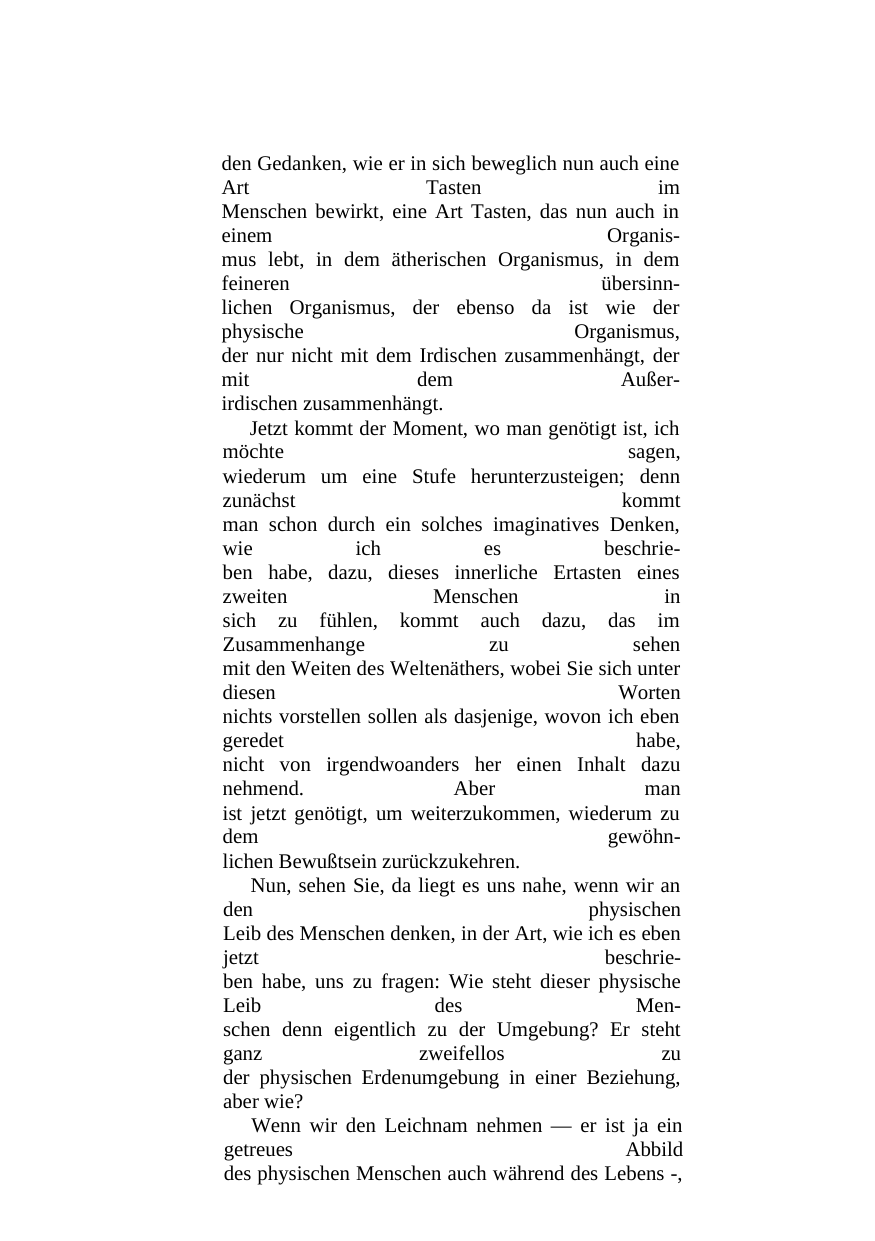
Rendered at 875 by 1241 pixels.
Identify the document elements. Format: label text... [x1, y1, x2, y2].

text den Gedanken, wie er in sich beweglich nun auch eine Art Tasten im Menschen bewirkt, eine Art Tasten, das nun auch in einem Organis- mus lebt, in dem ätherischen Organismus, in dem feineren übersinn- lichen Organismus, der ebenso da ist wie der physische Organismus, der nur nicht mit dem Irdischen zusammenhängt, der mit dem Außer- irdischen zusammenhängt. [221, 151, 680, 415]
text Jetzt kommt der Moment, wo man genötigt ist, ich möchte sagen, wiederum um eine Stufe herunterzusteigen; denn zunächst kommt man schon durch ein solches imaginatives Denken, wie ich es beschrie- ben habe, dazu, dieses innerliche Ertasten eines zweiten Menschen in sich zu fühlen, kommt auch dazu, das im Zusammenhange zu sehen mit den Weiten des Weltenäthers, wobei Sie sich unter diesen Worten nichts vorstellen sollen als dasjenige, wovon ich eben geredet habe, nicht von irgendwoanders her einen Inhalt dazu nehmend. Aber man ist jetzt genötigt, um weiterzukommen, wiederum zu dem gewöhn- lichen Bewußtsein zurückzukehren. [222, 415, 681, 873]
text Wenn wir den Leichnam nehmen — er ist ja ein getreues Abbild des physischen Menschen auch während des Lebens -, [223, 1113, 683, 1185]
text Nun, sehen Sie, da liegt es uns nahe, wenn wir an den physischen Leib des Menschen denken, in der Art, wie ich es eben jetzt beschrie- ben habe, uns zu fragen: Wie steht dieser physische Leib des Men- schen denn eigentlich zu der Umgebung? Er steht ganz zweifellos zu der physischen Erdenumgebung in einer Beziehung, aber wie? [223, 873, 681, 1113]
